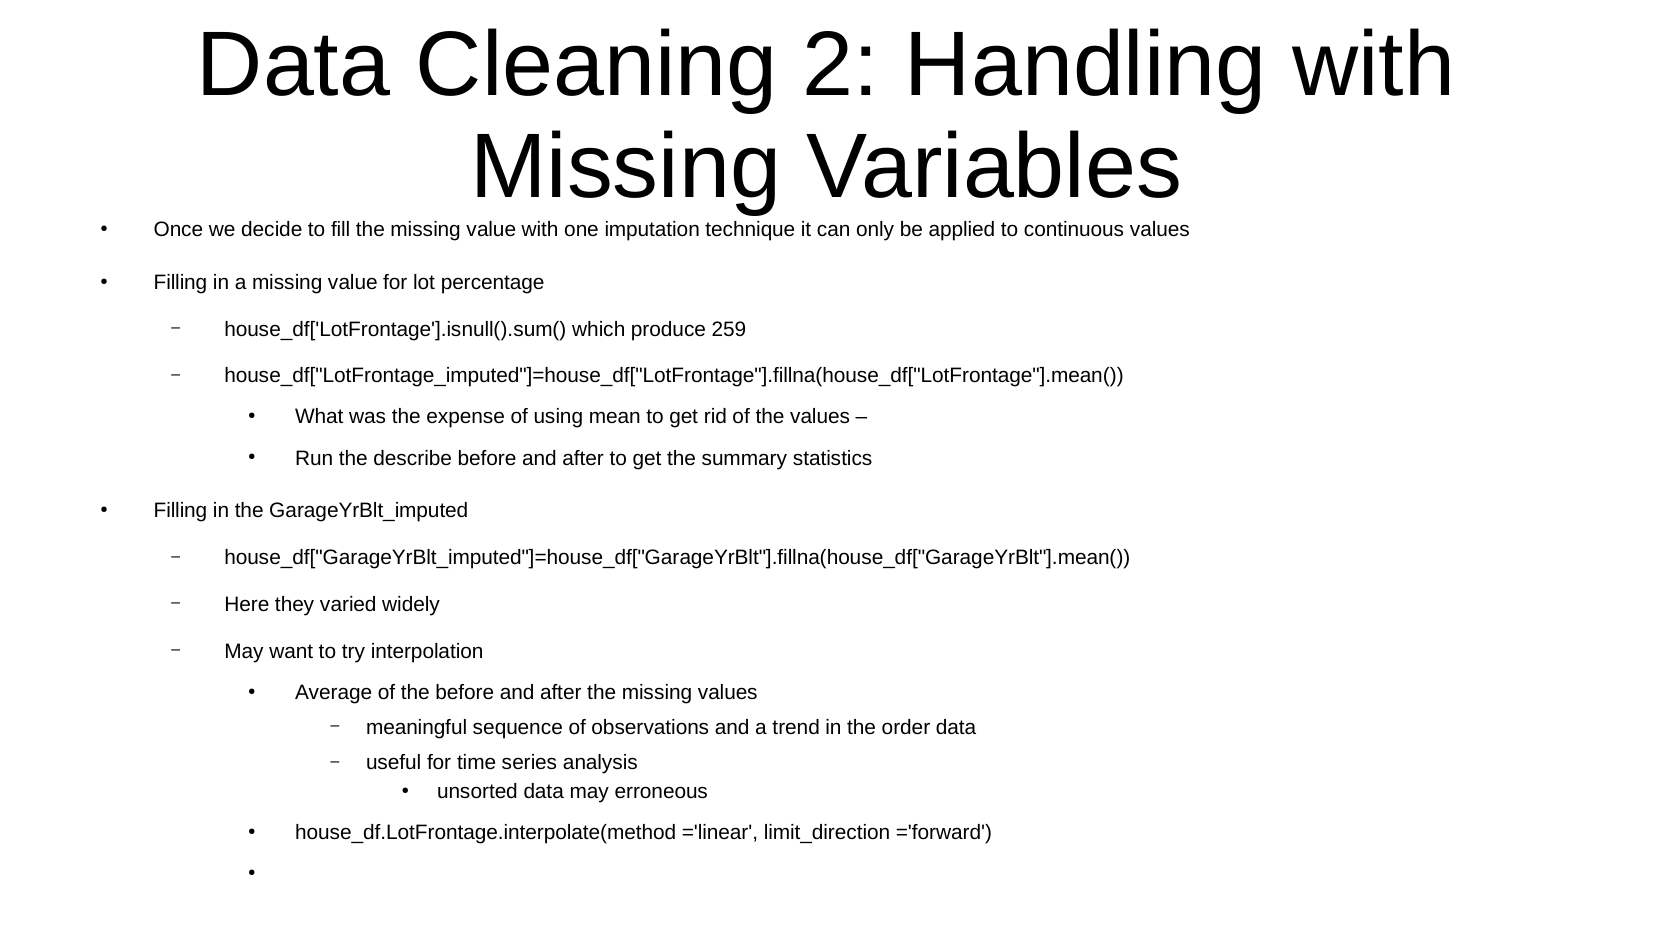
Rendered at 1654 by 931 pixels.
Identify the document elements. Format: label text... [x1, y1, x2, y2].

title Data Cleaning 2: Handling with Missing Variables [82, 12, 1571, 217]
list Once we decide to fill the missing value with one imputation technique it can only be applied to continuous values Filling in a missing value for lot percentage house_df['LotFrontage'].isnull().sum() which produce 259 house_df["LotFrontage_imputed"]=house_df["LotFrontage"].fillna(house_df["LotFrontage"].mean()) What was the expense of using mean to get rid of the values – Run the describe before and after to get the summary statistics Filling in the GarageYrBlt_imputed house_df["GarageYrBlt_imputed"]=house_df["GarageYrBlt"].fillna(house_df["GarageYrBlt"].mean()) Here they varied widely May want to try interpolation Average of the before and after the missing values meaningful sequence of observations and a trend in the order data useful for time series analysis unsorted data may erroneous house_df.LotFrontage.interpolate(method ='linear', limit_direction ='forward') [82, 217, 1636, 916]
